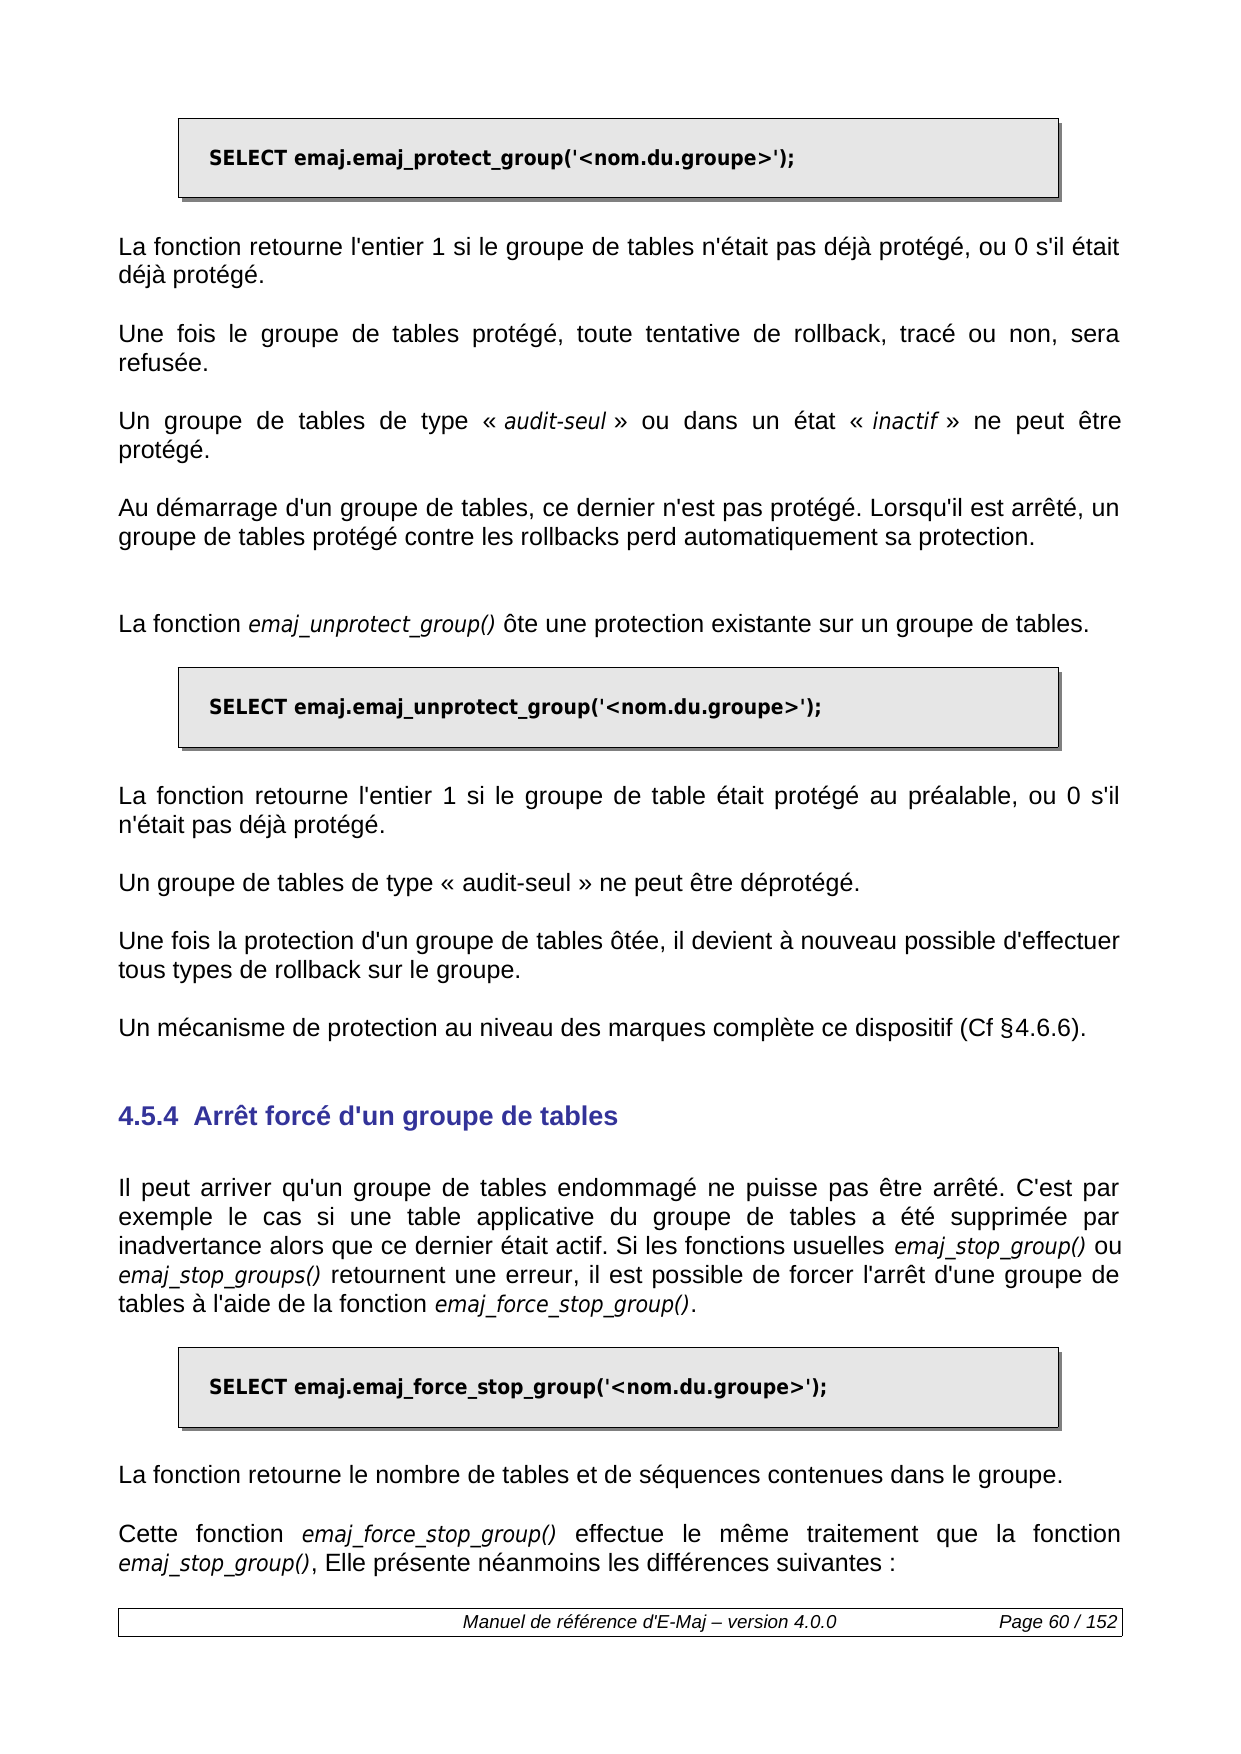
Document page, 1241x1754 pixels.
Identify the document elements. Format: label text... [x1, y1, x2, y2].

text SELECT emaj.emaj_unprotect_group('<nom.du.groupe>'); [179, 692, 1058, 716]
text Une fois le groupe de tables protégé, toute tentative de rollback, tracé ou non, sera refusée. [118, 318, 1122, 377]
subtitle Arrêt forcé d'un groupe de tables [118, 1100, 1122, 1131]
text Au démarrage d'un groupe de tables, ce dernier n'est pas protégé. Lorsqu'il est arrêté, un groupe de tables protégé contre les rollbacks perd automatiquement sa protection. [118, 493, 1122, 551]
text La fonction retourne l'entier 1 si le groupe de tables n'était pas déjà protégé, ou 0 s'il était déjà protégé. [118, 231, 1122, 289]
text La fonction emaj_unprotect_group() ôte une protection existante sur un groupe de tables. [118, 609, 1122, 638]
text La fonction retourne le nombre de tables et de séquences contenues dans le groupe. [118, 1460, 1122, 1489]
text SELECT emaj.emaj_protect_group('<nom.du.groupe>'); [179, 143, 1058, 167]
text SELECT emaj.emaj_force_stop_group('<nom.du.groupe>'); [179, 1372, 1058, 1396]
text La fonction retourne l'entier 1 si le groupe de table était protégé au préalable, ou 0 s'il n'était pas déjà protégé. [118, 781, 1122, 839]
text Il peut arriver qu'un groupe de tables endommagé ne puisse pas être arrêté. C'est par exemple le cas si une table applicative du groupe de tables a été supprimée par inadvertance alors que ce dernier était actif. Si les fonctions usuelles emaj_stop_group() ou emaj_stop_groups() retournent une erreur, il est possible de forcer l'arrêt d'une groupe de tables à l'aide de la fonction emaj_force_stop_group(). [118, 1173, 1122, 1318]
text Une fois la protection d'un groupe de tables ôtée, il devient à nouveau possible d'effectuer tous types de rollback sur le groupe. [118, 926, 1122, 984]
text Un groupe de tables de type « audit-seul » ou dans un état « inactif » ne peut être protégé. [118, 406, 1122, 464]
text Cette fonction emaj_force_stop_group() effectue le même traitement que la fonction emaj_stop_group(), Elle présente néanmoins les différences suivantes : [118, 1518, 1122, 1577]
text Un mécanisme de protection au niveau des marques complète ce dispositif (Cf §4.6.6). [118, 1013, 1122, 1042]
text Un groupe de tables de type « audit-seul » ne peut être déprotégé. [118, 868, 1122, 897]
